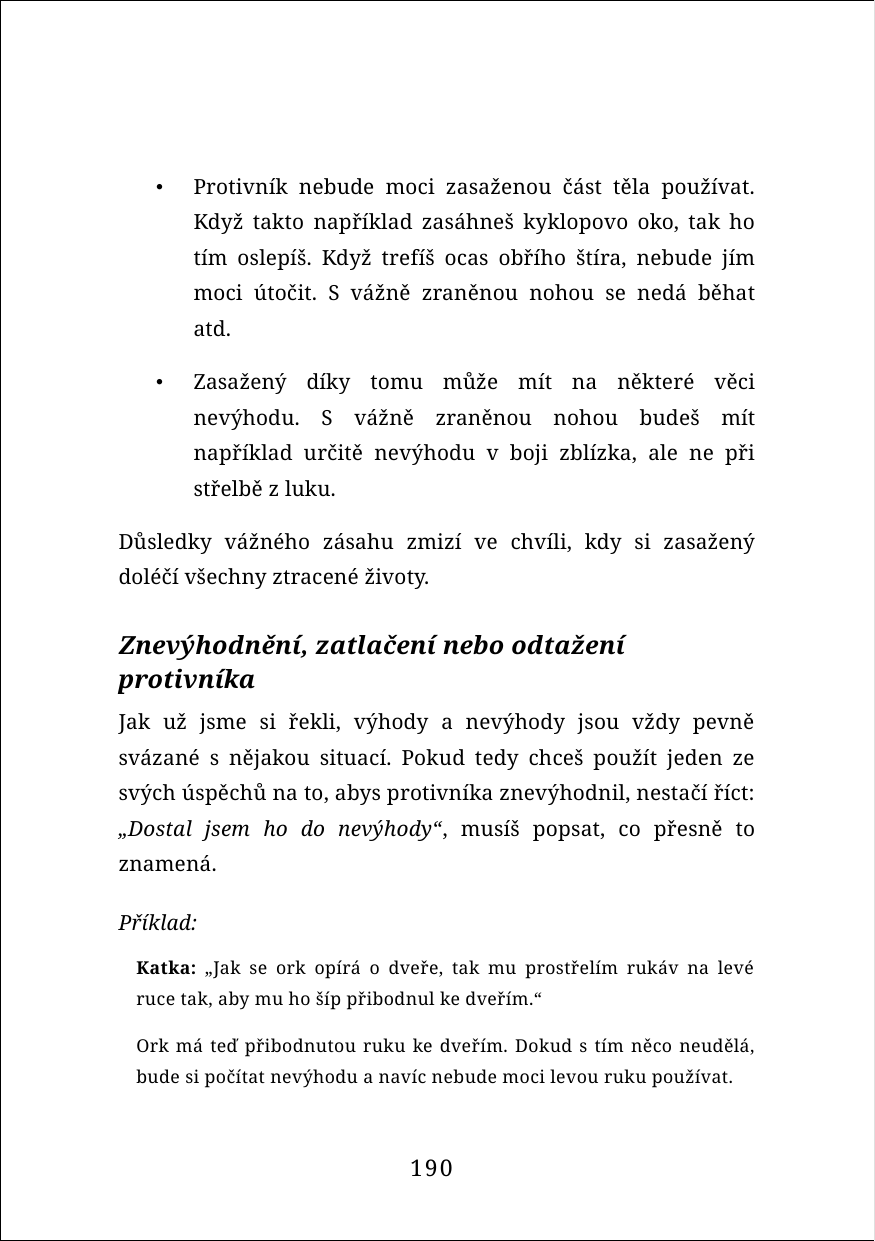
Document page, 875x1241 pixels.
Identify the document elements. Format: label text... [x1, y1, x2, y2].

text Jak už jsme si řekli, výhody a nevýhody jsou vždy pevně svázané s nějakou situací. Pokud tedy chceš použít jeden ze svých úspěchů na to, abys protivníka znevýhodnil, nestačí říct: „Dostal jsem ho do nevýhody“, musíš popsat, co přesně to znamená. [118, 707, 756, 878]
list Zasažený díky tomu může mít na některé věci nevýhodu. S vážně zraněnou nohou budeš mít například určitě nevýhodu v boji zblízka, ale ne při střelbě z luku. [156, 367, 756, 502]
list Protivník nebude moci zasaženou část těla používat. Když takto například zasáhneš kyklopovo oko, tak ho tím oslepíš. Když trefíš ocas obřího štíra, nebude jím moci útočit. S vážně zraněnou nohou se nedá běhat atd. [156, 172, 756, 342]
text Příklad: [118, 908, 756, 937]
text Ork má teď přibodnutou ruku ke dveřím. Dokud s tím něco neudělá, bude si počítat nevýhodu a navíc nebude moci levou ruku používat. [136, 1034, 756, 1088]
text Katka: „Jak se ork opírá o dveře, tak mu prostřelím rukáv na levé ruce tak, aby mu ho šíp přibodnul ke dveřím.“ [136, 956, 756, 1010]
text Důsledky vážného zásahu zmizí ve chvíli, kdy si zasažený doléčí všechny ztracené životy. [118, 527, 756, 591]
subtitle Znevýhodnění, zatlačení nebo odtažení protivníka [118, 627, 756, 696]
